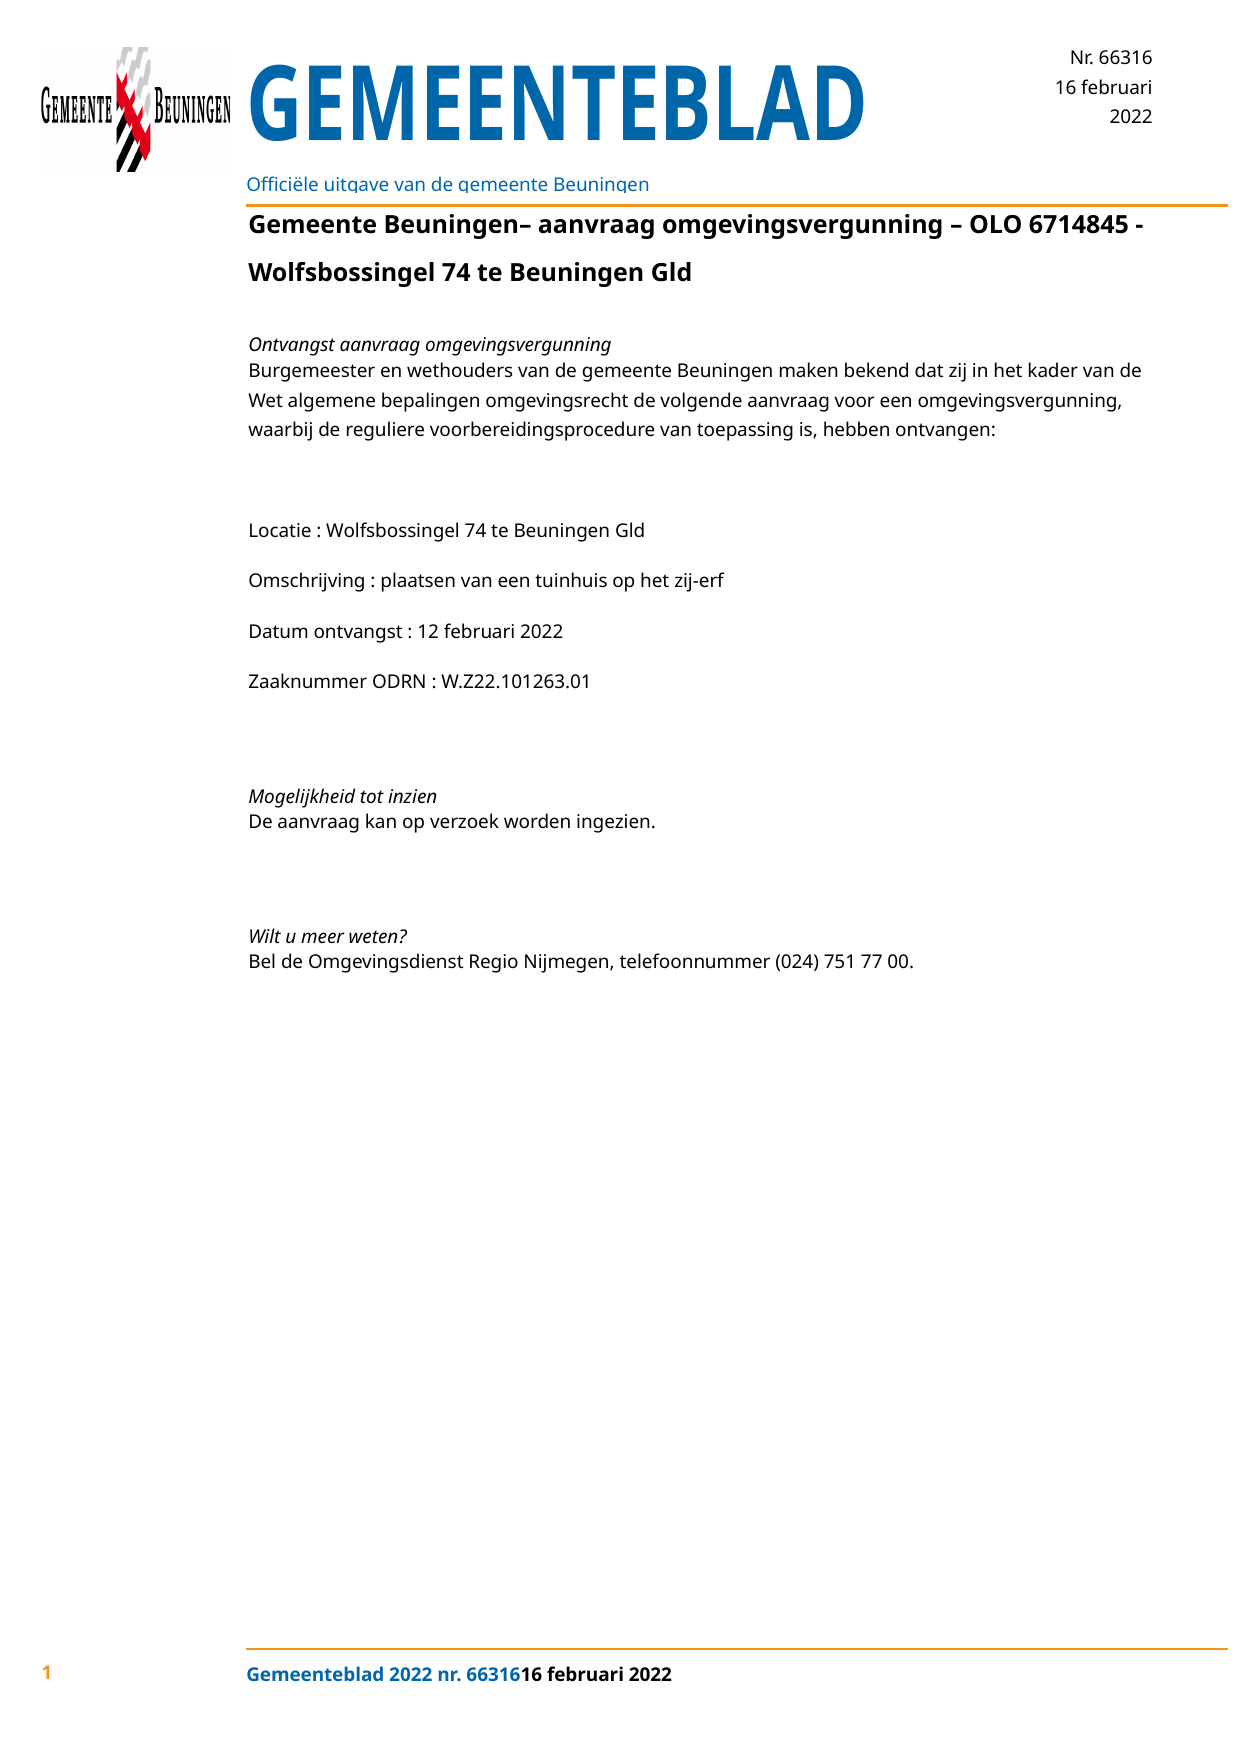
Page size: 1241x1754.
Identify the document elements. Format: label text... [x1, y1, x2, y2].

text De aanvraag kan op verzoek worden ingezien. [248, 808, 1152, 834]
text Wilt u meer weten? [248, 923, 1152, 949]
text Ontvangst aanvraag omgevingsvergunning [248, 331, 1152, 357]
text Locatie : Wolfsbossingel 74 te Beuningen Gld [248, 517, 1152, 543]
text Burgemeester en wethouders van de gemeente Beuningen maken bekend dat zij in het kader van de Wet algemene bepalingen omgevingsrecht de volgende aanvraag voor een omgevingsvergunning, waarbij de reguliere voorbereidingsprocedure van toepassing is, hebben ontvangen: [248, 357, 1152, 442]
picture [41, 47, 231, 172]
text Bel de Omgevingsdienst Regio Nijmegen, telefoonnummer (024) 751 77 00. [248, 949, 1152, 974]
text Datum ontvangst : 12 februari 2022 [248, 618, 1152, 644]
text Gemeente Beuningen– aanvraag omgevingsvergunning – OLO 6714845 - Wolfsbossingel 74 te Beuningen Gld [248, 207, 1152, 288]
text Zaaknummer ODRN : W.Z22.101263.01 [248, 668, 1152, 694]
text Omschrijving : plaatsen van een tuinhuis op het zij-erf [248, 568, 1152, 593]
text Mogelijkheid tot inzien [248, 783, 1152, 808]
